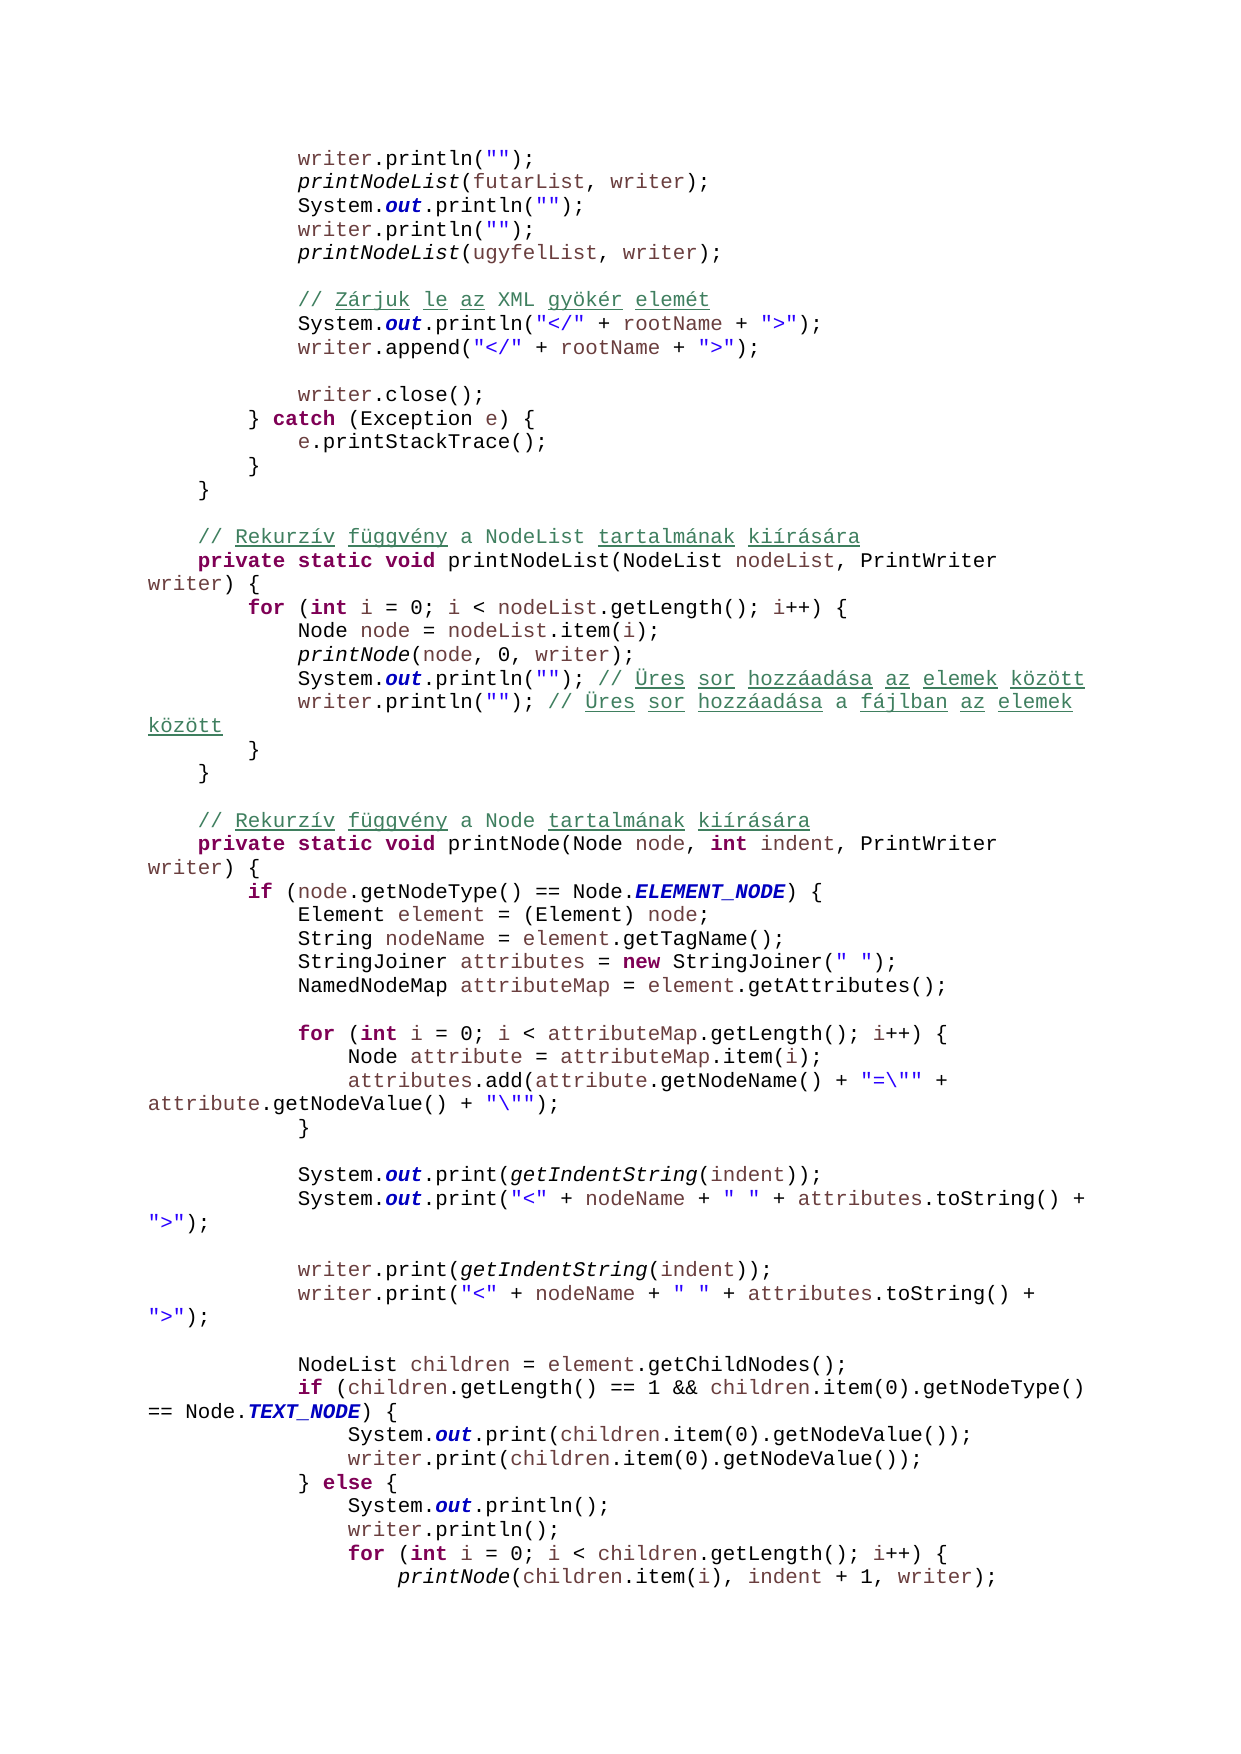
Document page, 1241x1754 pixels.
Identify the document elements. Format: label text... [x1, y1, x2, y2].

text } catch (Exception e) { [148, 408, 1093, 431]
text attributes.add(attribute.getNodeName() + "=\"" + attribute.getNodeValue() + "\""); [148, 1070, 1093, 1117]
text } [148, 762, 1093, 786]
text System.out.print(getIndentString(indent)); [148, 1164, 1093, 1188]
text // Rekurzív függvény a Node tartalmának kiírására [148, 810, 1093, 833]
text printNodeList(ugyfelList, writer); [148, 242, 1093, 266]
text writer.print(getIndentString(indent)); [148, 1259, 1093, 1283]
text printNode(node, 0, writer); [148, 644, 1093, 668]
text String nodeName = element.getTagName(); [148, 928, 1093, 952]
text } [148, 1117, 1093, 1141]
text } else { [148, 1472, 1093, 1495]
text System.out.print("<" + nodeName + " " + attributes.toString() + ">"); [148, 1188, 1093, 1235]
text StringJoiner attributes = new StringJoiner(" "); [148, 952, 1093, 975]
text Node attribute = attributeMap.item(i); [148, 1046, 1093, 1070]
text // Zárjuk le az XML gyökér elemét [148, 289, 1093, 313]
text for (int i = 0; i < nodeList.getLength(); i++) { [148, 597, 1093, 621]
text writer.append("</" + rootName + ">"); [148, 337, 1093, 360]
text System.out.println(""); [148, 195, 1093, 218]
text } [148, 739, 1093, 762]
text System.out.print(children.item(0).getNodeValue()); [148, 1424, 1093, 1448]
text writer.println(""); [148, 218, 1093, 242]
text printNode(children.item(i), indent + 1, writer); [148, 1566, 1093, 1590]
text for (int i = 0; i < attributeMap.getLength(); i++) { [148, 1022, 1093, 1046]
text printNodeList(futarList, writer); [148, 171, 1093, 195]
text NamedNodeMap attributeMap = element.getAttributes(); [148, 975, 1093, 999]
text private static void printNode(Node node, int indent, PrintWriter writer) { [148, 833, 1093, 881]
text Node node = nodeList.item(i); [148, 621, 1093, 644]
text if (children.getLength() == 1 && children.item(0).getNodeType() == Node.TEXT_NODE) { [148, 1377, 1093, 1424]
text for (int i = 0; i < children.getLength(); i++) { [148, 1543, 1093, 1566]
text if (node.getNodeType() == Node.ELEMENT_NODE) { [148, 881, 1093, 904]
text } [148, 479, 1093, 502]
text System.out.println("</" + rootName + ">"); [148, 313, 1093, 337]
text } [148, 455, 1093, 479]
text writer.print("<" + nodeName + " " + attributes.toString() + ">"); [148, 1283, 1093, 1330]
text Element element = (Element) node; [148, 904, 1093, 928]
text NodeList children = element.getChildNodes(); [148, 1353, 1093, 1377]
text private static void printNodeList(NodeList nodeList, PrintWriter writer) { [148, 549, 1093, 597]
text System.out.println(); [148, 1495, 1093, 1519]
text e.printStackTrace(); [148, 431, 1093, 455]
text writer.close(); [148, 384, 1093, 408]
text writer.println(""); [148, 148, 1093, 171]
text // Rekurzív függvény a NodeList tartalmának kiírására [148, 526, 1093, 549]
text System.out.println(""); // Üres sor hozzáadása az elemek között [148, 668, 1093, 691]
text writer.print(children.item(0).getNodeValue()); [148, 1448, 1093, 1472]
text writer.println(""); // Üres sor hozzáadása a fájlban az elemek között [148, 691, 1093, 739]
text writer.println(); [148, 1519, 1093, 1543]
